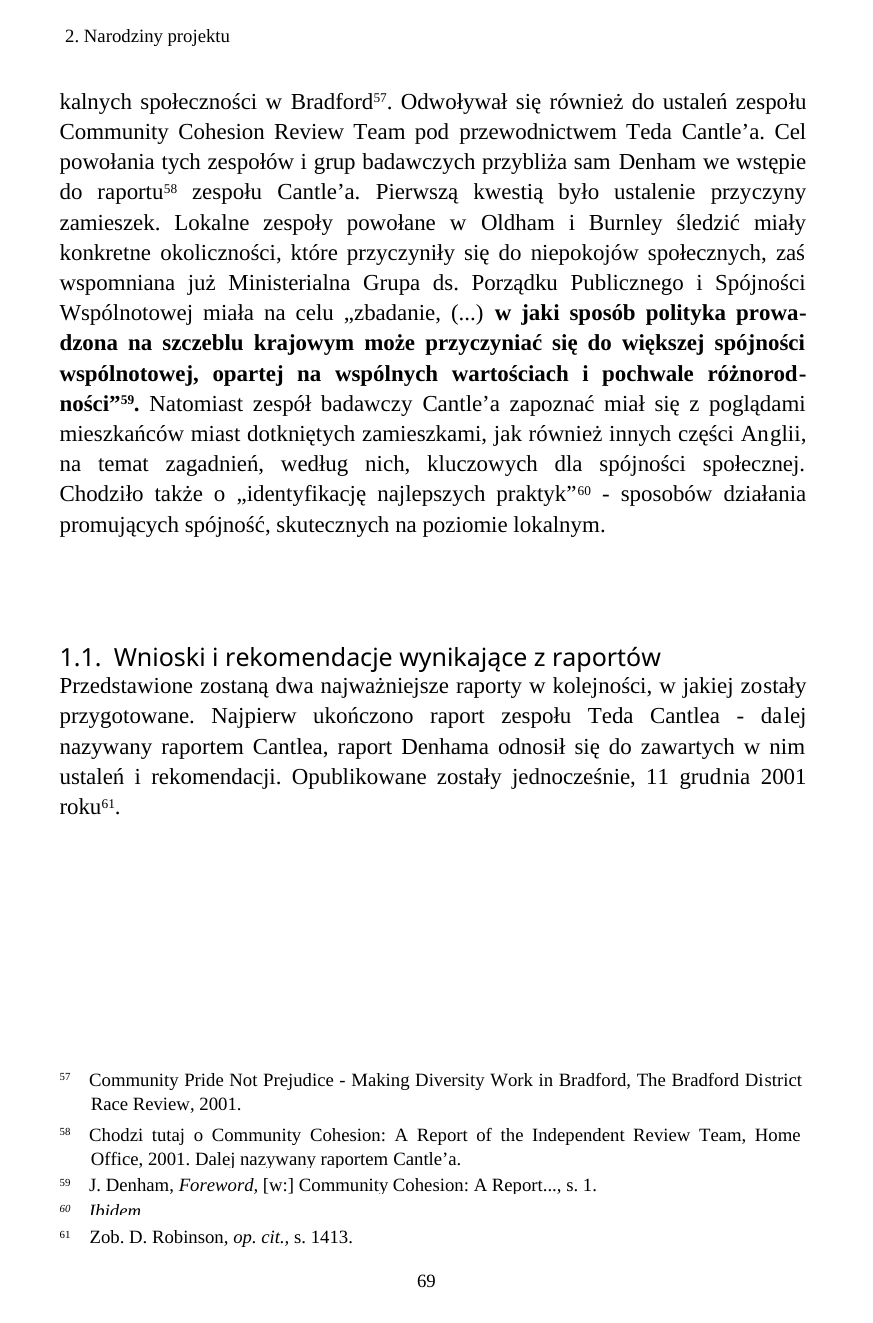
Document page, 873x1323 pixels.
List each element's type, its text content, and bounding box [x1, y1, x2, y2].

text 60 Ibidem. [59, 1200, 802, 1215]
text 61 Zob. D. Robinson, op. cit., s. 1413. [59, 1226, 802, 1248]
text 69 [417, 1270, 443, 1292]
text kalnych społeczności w Bradford57. Odwoływał się również do ustaleń zespo­łu Community Cohesion Review Team pod przewodnictwem Teda Cantle’a. Cel powołania tych zespołów i grup badawczych przybliża sam Denham we wstępie do raportu58 zespołu Cantle’a. Pierwszą kwestią było ustalenie przy­czyny zamieszek. Lokalne zespoły powołane w Oldham i Burnley śledzić miały konkretne okoliczności, które przyczyniły się do niepokojów społecznych, zaś wspomniana już Ministerialna Grupa ds. Porządku Publicznego i Spójności Wspólnotowej miała na celu „zbadanie, (...) w jaki sposób polityka prowa­dzona na szczeblu krajowym może przyczyniać się do większej spójności wspólnotowej, opartej na wspólnych wartościach i pochwale różnorod­ności”59. Natomiast zespół badawczy Cantle’a zapoznać miał się z poglądami mieszkańców miast dotkniętych zamieszkami, jak również innych części An­glii, na temat zagadnień, według nich, kluczowych dla spójności społecznej. Chodziło także o „identyfikację najlepszych praktyk”60 - sposobów działania promujących spójność, skutecznych na poziomie lokalnym. [59, 88, 806, 537]
text 58 Chodzi tutaj o Community Cohesion: A Report of the Independent Review Team, Home Office, 2001. Dalej nazywany raportem Cantle’a. [59, 1124, 802, 1167]
text 59 J. Denham, Foreword, [w:] Community Cohesion: A Report..., s. 1. [59, 1174, 802, 1193]
list Wnioski i rekomendacje wynikające z raportów [59, 641, 806, 672]
text Przedstawione zostaną dwa najważniejsze raporty w kolejności, w jakiej zo­stały przygotowane. Najpierw ukończono raport zespołu Teda Cantlea - da­lej nazywany raportem Cantlea, raport Denhama odnosił się do zawartych w nim ustaleń i rekomendacji. Opublikowane zostały jednocześnie, 11 grud­nia 2001 roku61. [59, 672, 806, 819]
text 2. Narodziny projektu [65, 25, 252, 47]
text 57 Community Pride Not Prejudice - Making Diversity Work in Bradford, The Bradford Di­strict Race Review, 2001. [59, 1069, 802, 1114]
